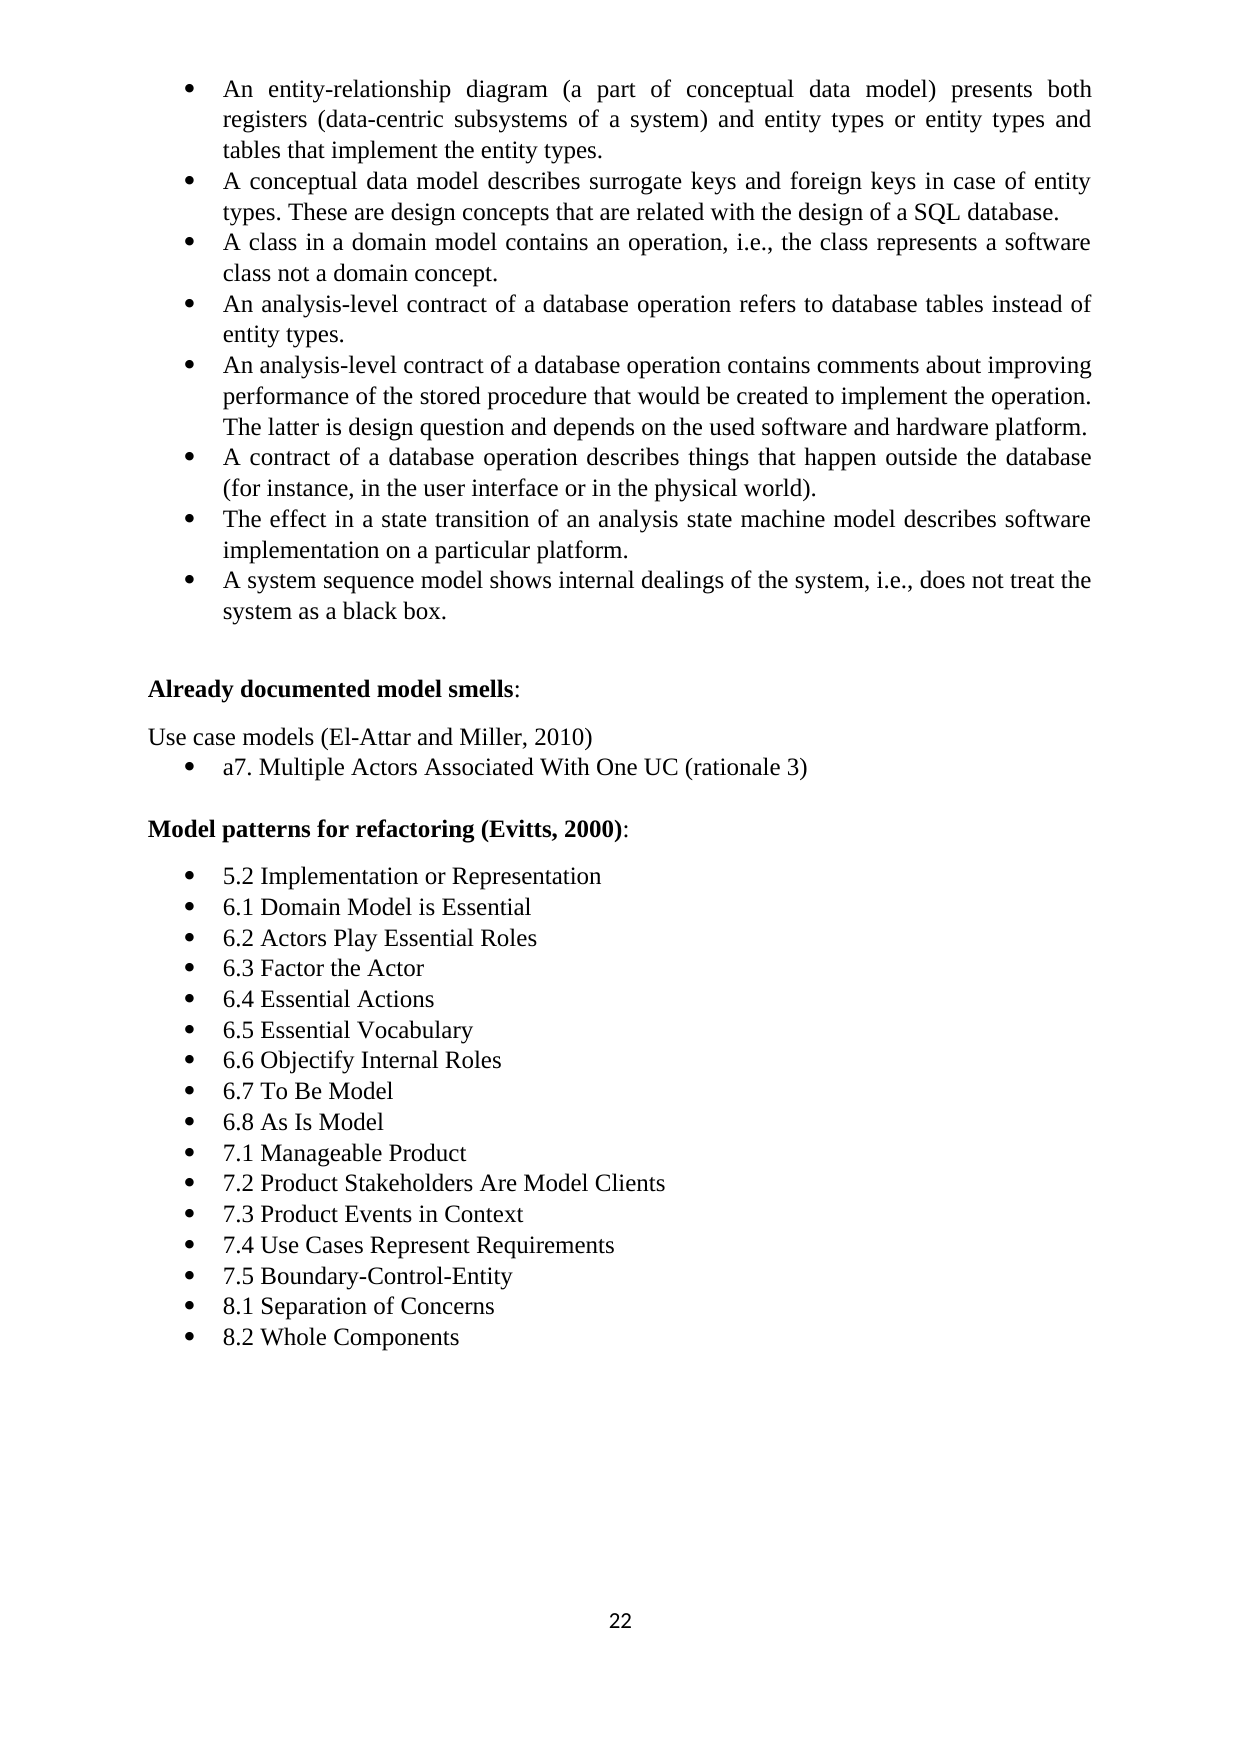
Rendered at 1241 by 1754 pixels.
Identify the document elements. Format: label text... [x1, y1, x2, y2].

list 8.2 Whole Components [185, 1322, 1093, 1351]
list 6.1 Domain Model is Essential [185, 892, 1093, 921]
list An analysis-level contract of a database operation contains comments about improving performance of the stored procedure that would be created to implement the operation. The latter is design question and depends on the used software and hardware platform. [185, 350, 1093, 441]
text Use case models (El-Attar and Miller, 2010) [148, 722, 1093, 750]
list The effect in a state transition of an analysis state machine model describes software implementation on a particular platform. [185, 504, 1093, 563]
list 6.5 Essential Vocabulary [185, 1015, 1093, 1044]
list a7. Multiple Actors Associated With One UC (rationale 3) [185, 752, 1093, 781]
list 8.1 Separation of Concerns [185, 1291, 1093, 1320]
list 6.7 To Be Model [185, 1076, 1093, 1105]
list 5.2 Implementation or Representation [185, 861, 1093, 890]
list 6.3 Factor the Actor [185, 953, 1093, 982]
list 7.3 Product Events in Context [185, 1199, 1093, 1228]
list An entity-relationship diagram (a part of conceptual data model) presents both registers (data-centric subsystems of a system) and entity types or entity types and tables that implement the entity types. [185, 74, 1093, 164]
text Model patterns for refactoring (Evitts, 2000): [148, 814, 1093, 843]
list 7.5 Boundary-Control-Entity [185, 1261, 1093, 1289]
list 6.8 As Is Model [185, 1107, 1093, 1136]
list 7.4 Use Cases Represent Requirements [185, 1230, 1093, 1259]
list 6.6 Objectify Internal Roles [185, 1046, 1093, 1074]
list A contract of a database operation describes things that happen outside the database (for instance, in the user interface or in the physical world). [185, 442, 1093, 502]
list 6.4 Essential Actions [185, 984, 1093, 1013]
list 6.2 Actors Play Essential Roles [185, 923, 1093, 951]
list An analysis-level contract of a database operation refers to database tables instead of entity types. [185, 289, 1093, 348]
list 7.1 Manageable Product [185, 1138, 1093, 1167]
list A system sequence model shows internal dealings of the system, i.e., does not treat the system as a black box. [185, 565, 1093, 625]
list A conceptual data model describes surrogate keys and foreign keys in case of entity types. These are design concepts that are related with the design of a SQL database. [185, 166, 1093, 225]
text Already documented model smells: [148, 674, 1093, 703]
list 7.2 Product Stakeholders Are Model Clients [185, 1168, 1093, 1197]
list A class in a domain model contains an operation, i.e., the class represents a software class not a domain concept. [185, 227, 1093, 287]
